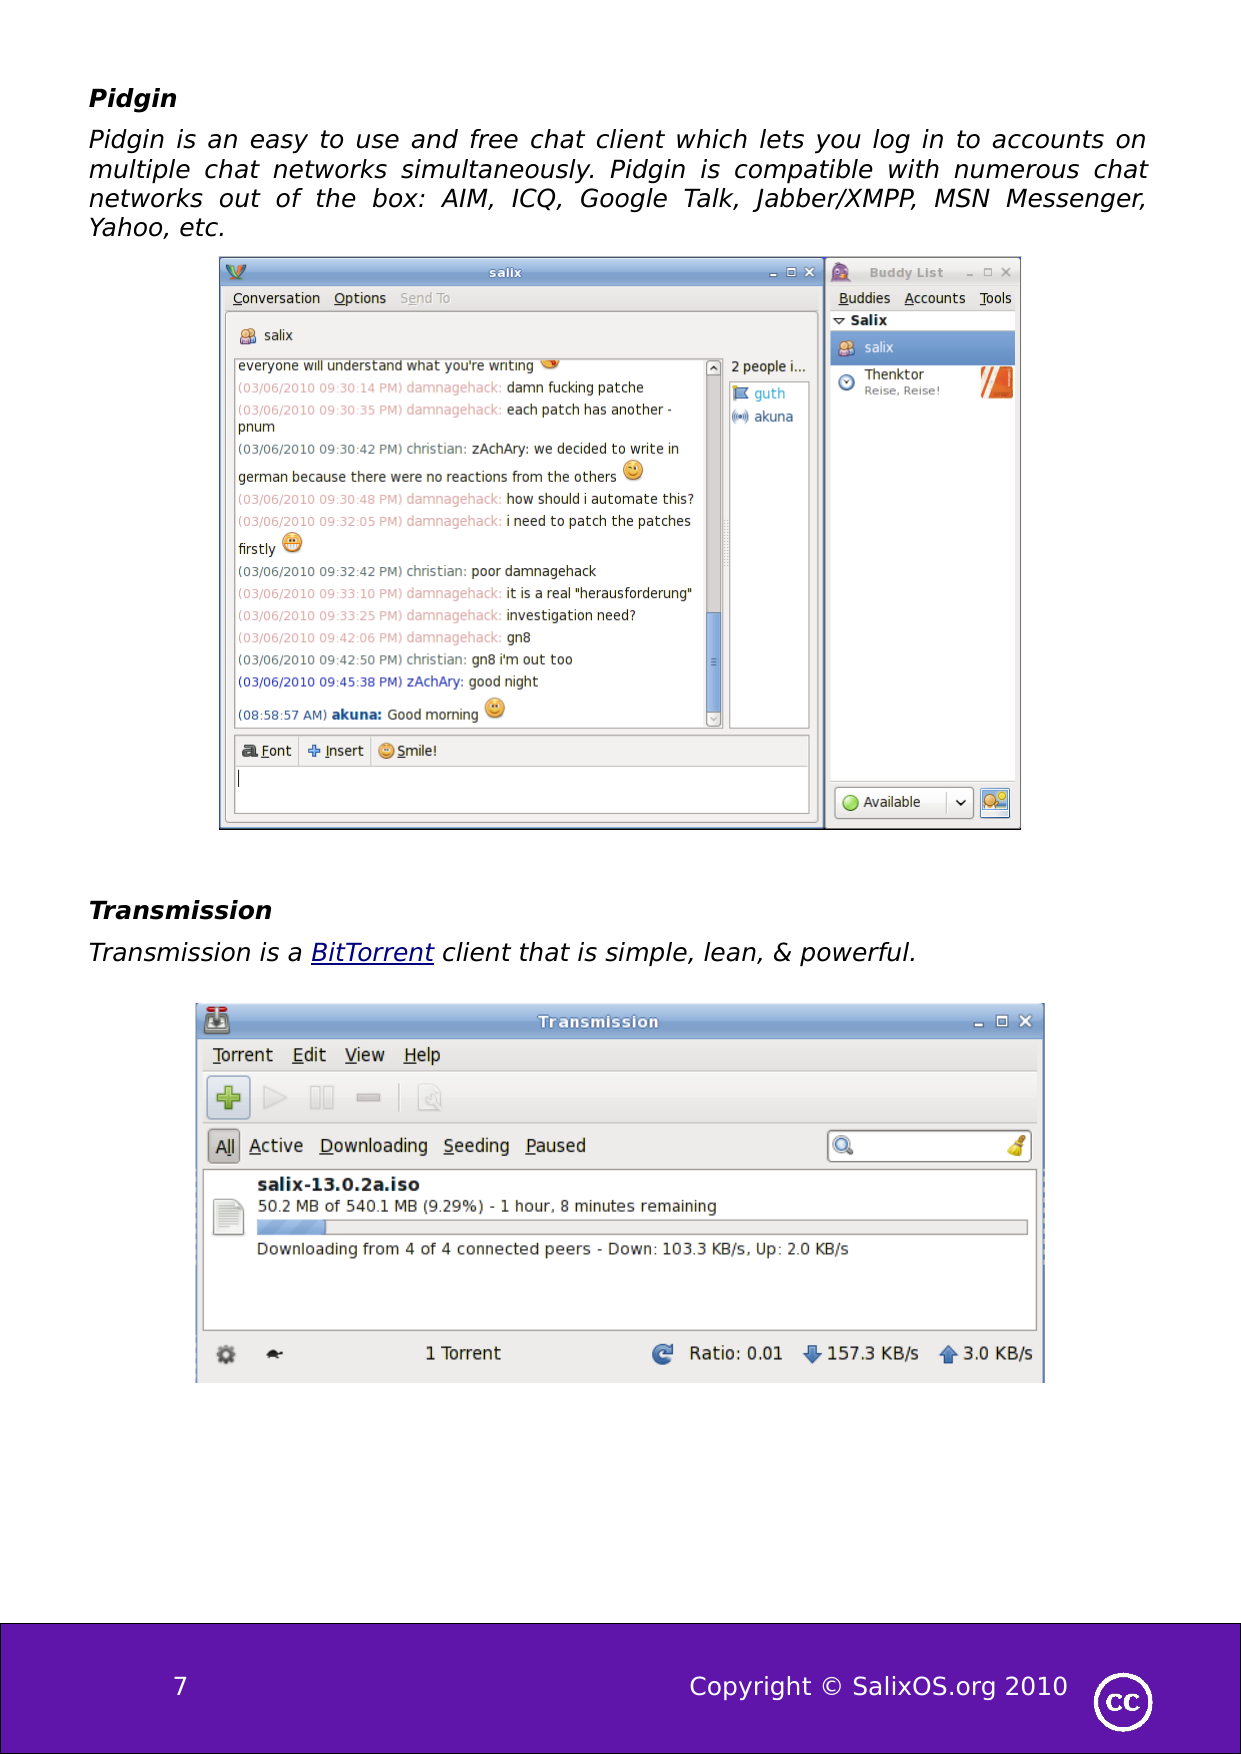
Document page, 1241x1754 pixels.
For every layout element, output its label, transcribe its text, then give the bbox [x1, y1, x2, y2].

text Pidgin is an easy to use and free chat client which lets you log in to accounts on multiple chat networks simultaneously. Pidgin is compatible with numerous chat networks out of the box: AIM, ICQ, Google Talk, Jabber/XMPP, MSN Messenger, Yahoo, etc. [88, 126, 1152, 242]
text Transmission is a BitTorrent client that is simple, lean, & powerful. [88, 938, 1152, 967]
subtitle Pidgin [88, 84, 1152, 113]
picture [195, 1003, 1045, 1383]
picture [218, 256, 1022, 830]
picture [1093, 1672, 1153, 1732]
subtitle Transmission [88, 896, 1152, 926]
